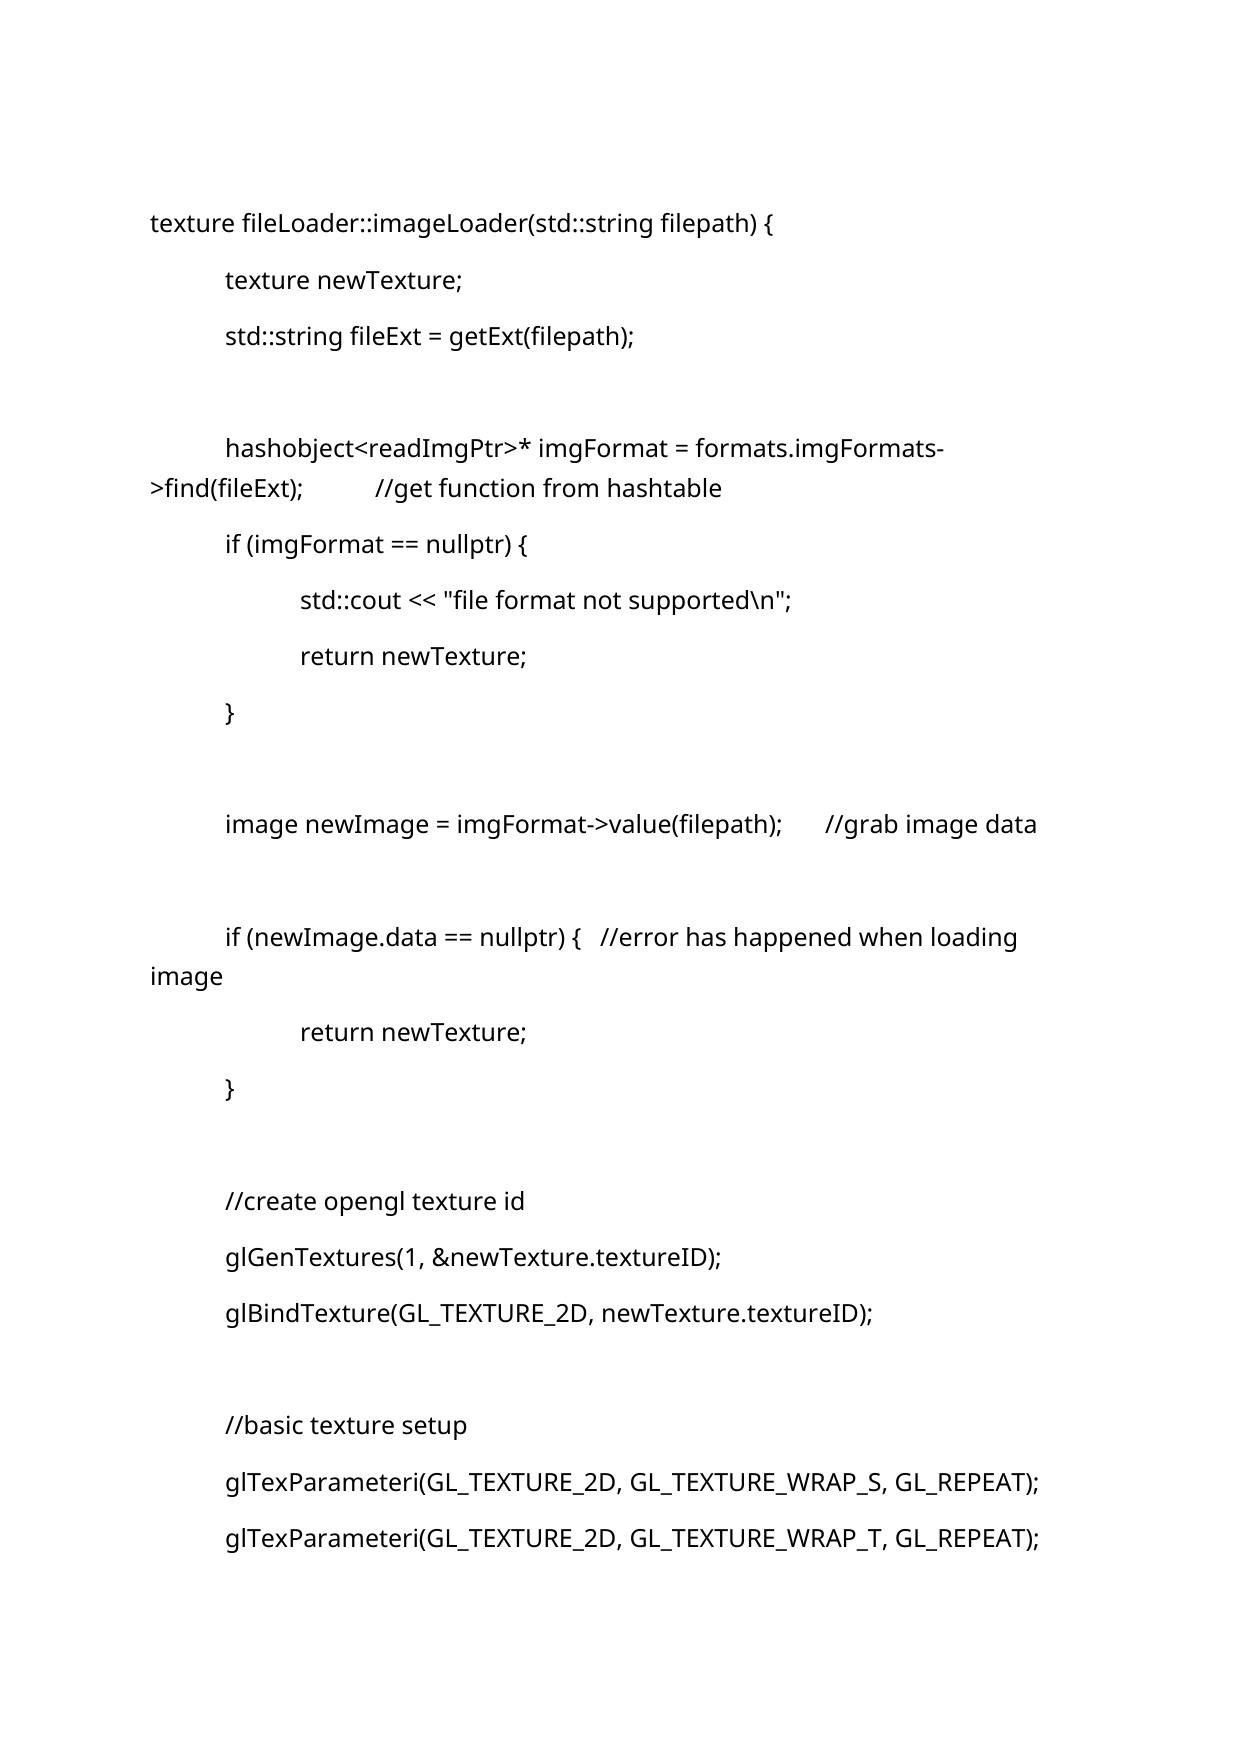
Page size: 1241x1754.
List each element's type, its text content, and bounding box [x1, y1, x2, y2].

text //create opengl texture id [150, 1183, 1090, 1217]
text texture fileLoader::imageLoader(std::string filepath) { [150, 206, 1090, 240]
text glTexParameteri(GL_TEXTURE_2D, GL_TEXTURE_WRAP_T, GL_REPEAT); [150, 1520, 1090, 1554]
text std::cout << "file format not supported\n"; [150, 582, 1090, 617]
text return newTexture; [150, 1015, 1090, 1049]
text glBindTexture(GL_TEXTURE_2D, newTexture.textureID); [150, 1296, 1090, 1330]
text glTexParameteri(GL_TEXTURE_2D, GL_TEXTURE_WRAP_S, GL_REPEAT); [150, 1464, 1090, 1498]
text std::string fileExt = getExt(filepath); [150, 318, 1090, 352]
text if (imgFormat == nullptr) { [150, 526, 1090, 560]
text texture newTexture; [150, 262, 1090, 296]
text } [150, 1071, 1090, 1105]
text return newTexture; [150, 639, 1090, 673]
text } [150, 695, 1090, 729]
text hashobject<readImgPtr>* imgFormat = formats.imgFormats->find(fileExt); //get function from hashtable [150, 431, 1090, 504]
text image newImage = imgFormat->value(filepath); //grab image data [150, 807, 1090, 841]
text //basic texture setup [150, 1408, 1090, 1442]
text if (newImage.data == nullptr) { //error has happened when loading image [150, 919, 1090, 993]
text glGenTextures(1, &newTexture.textureID); [150, 1239, 1090, 1274]
